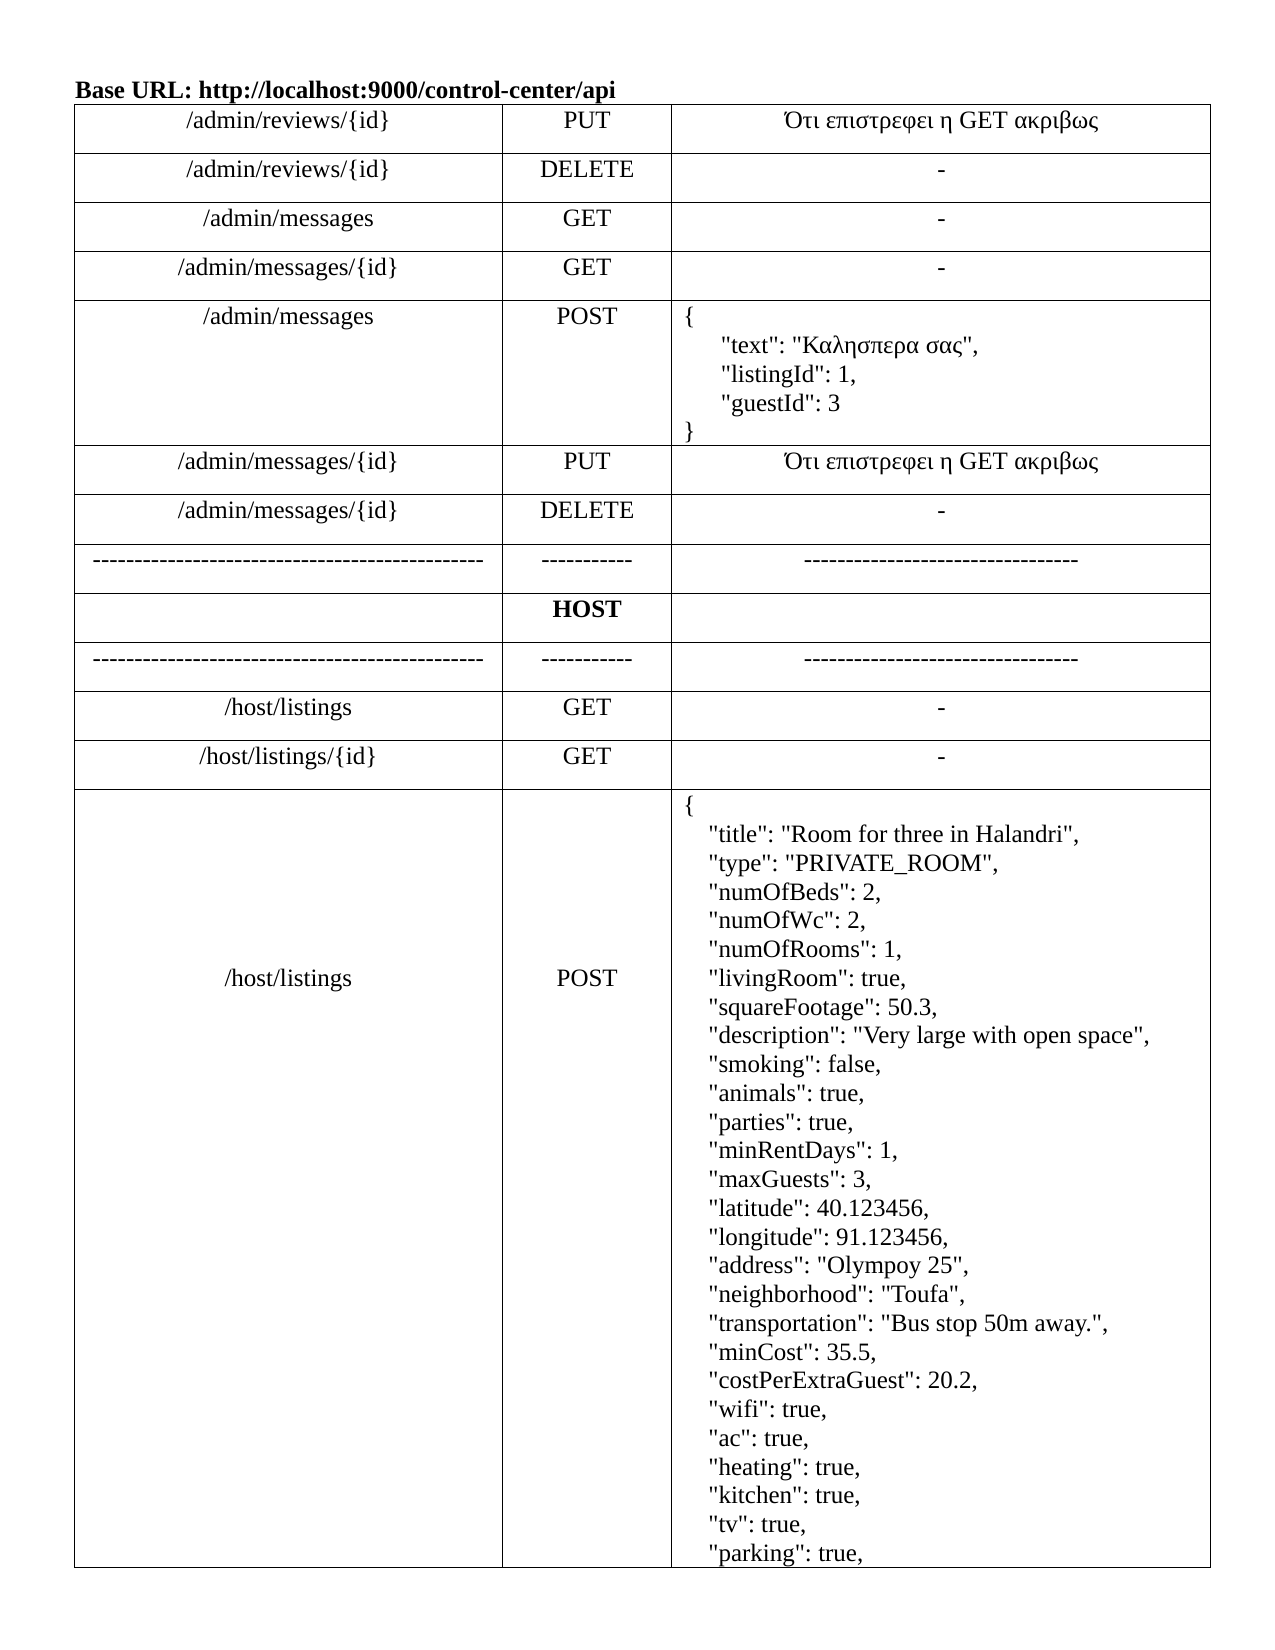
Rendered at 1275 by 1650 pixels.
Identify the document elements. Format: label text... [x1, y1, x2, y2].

table_cell [1211, 544, 1275, 593]
table_cell --------------------------------- [672, 643, 1210, 691]
table_cell /admin/messages/{id} [75, 495, 502, 543]
table_cell ----------------------------------------------- [75, 545, 502, 593]
table_cell Ότι επιστρεφει η GET ακριβως [672, 105, 1210, 153]
table_cell [1211, 691, 1275, 740]
table_cell GET [503, 692, 671, 740]
table_cell --------------------------------- [672, 545, 1210, 593]
table_cell [1211, 593, 1275, 642]
table_cell /admin/reviews/{id} [75, 105, 502, 153]
table_cell PUT [503, 446, 671, 494]
table_cell { "title": "Room for three in Halandri", "type": "PRIVATE_ROOM", "numOfBeds": 2, "numOfWc": 2, "numOfRooms": 1, "livingRoom": true, "squareFootage": 50.3, "description": "Very large with open space", "smoking": false, "animals": true, "parties": true, "minRentDays": 1, "maxGuests": 3, "latitude": 40.123456, "longitude": 91.123456, "address": "Olympoy 25", "neighborhood": "Toufa", "transportation": "Bus stop 50m away.", "minCost": 35.5, "costPerExtraGuest": 20.2, "wifi": true, "ac": true, "heating": true, "kitchen": true, "tv": true, "parking": true, [672, 790, 1210, 1567]
table_cell [1211, 251, 1275, 300]
table_cell - [672, 154, 1210, 202]
table_cell /admin/messages [75, 203, 502, 251]
table_cell ----------- [503, 643, 671, 691]
table_cell /host/listings [75, 790, 502, 1567]
table_cell [1211, 104, 1275, 153]
table_cell DELETE [503, 495, 671, 543]
table_cell /host/listings [75, 692, 502, 740]
table_cell /host/listings/{id} [75, 741, 502, 789]
table_cell [1211, 642, 1275, 691]
table_cell [1211, 445, 1275, 494]
table_cell /admin/messages/{id} [75, 446, 502, 494]
table_cell ----------- [503, 545, 671, 593]
table_cell - [672, 252, 1210, 300]
table_cell [75, 594, 502, 642]
table_cell /admin/messages/{id} [75, 252, 502, 300]
table_cell HOST [503, 594, 671, 642]
table_cell GET [503, 203, 671, 251]
table_cell [1211, 202, 1275, 251]
table_cell [672, 594, 1210, 642]
table_cell [1211, 300, 1275, 445]
table_cell [1211, 494, 1275, 543]
table_cell - [672, 203, 1210, 251]
table_cell [1211, 153, 1275, 202]
table_cell GET [503, 252, 671, 300]
table_cell POST [503, 790, 671, 1567]
table_cell { "text": "Καλησπερα σας", "listingId": 1, "guestId": 3 } [672, 301, 1210, 445]
table_cell DELETE [503, 154, 671, 202]
table_cell GET [503, 741, 671, 789]
table_cell - [672, 741, 1210, 789]
table_cell ----------------------------------------------- [75, 643, 502, 691]
table_cell Ότι επιστρεφει η GET ακριβως [672, 446, 1210, 494]
table_cell /admin/reviews/{id} [75, 154, 502, 202]
table_cell - [672, 495, 1210, 543]
table_cell [1211, 789, 1275, 1567]
table_cell POST [503, 301, 671, 445]
table_cell /admin/messages [75, 301, 502, 445]
table_cell - [672, 692, 1210, 740]
table_cell PUT [503, 105, 671, 153]
table_cell [1211, 740, 1275, 789]
